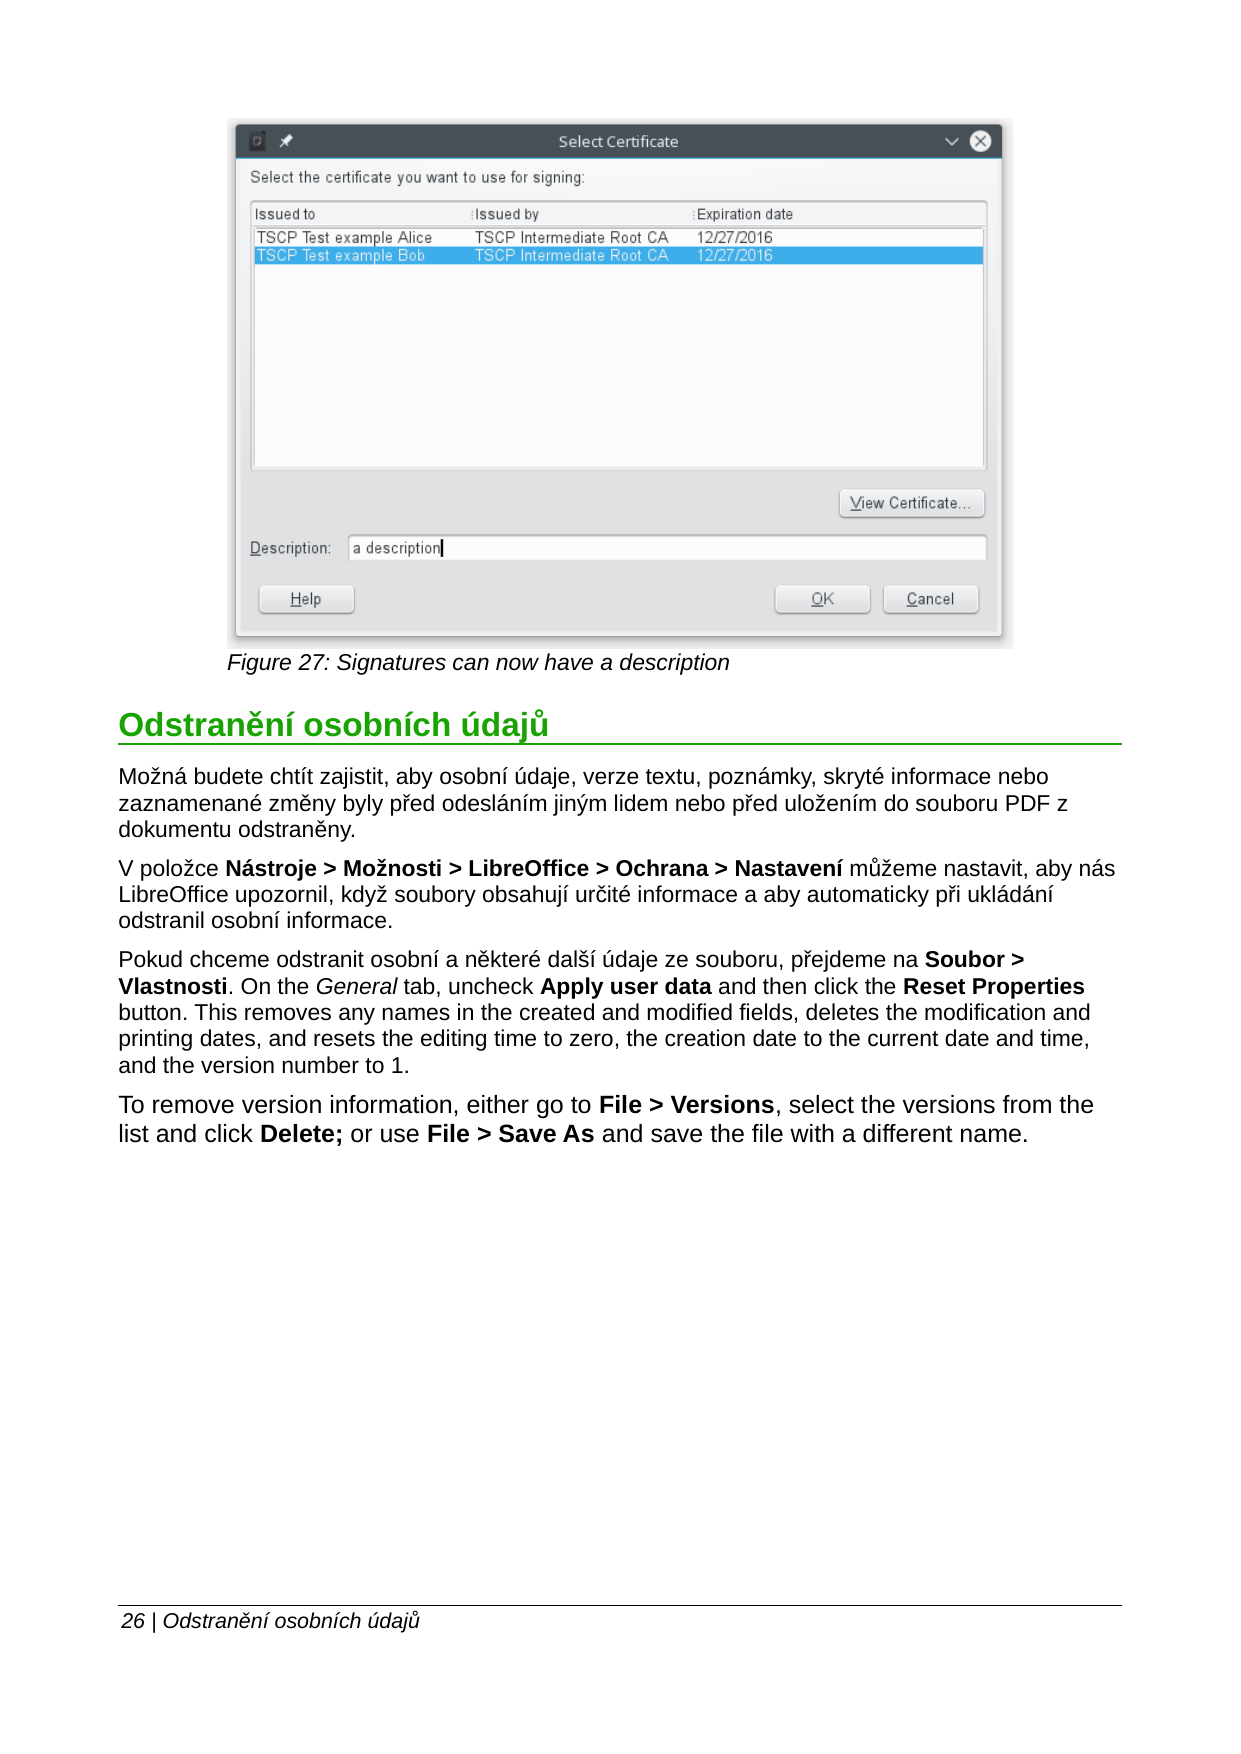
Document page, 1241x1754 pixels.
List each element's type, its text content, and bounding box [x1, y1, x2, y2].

text Figure 27: Signatures can now have a description [227, 649, 1013, 675]
text V položce Nástroje > Možnosti > LibreOffice > Ochrana > Nastavení můžeme nastavit, aby nás LibreOffice upozornil, když soubory obsahují určité informace a aby automaticky při ukládání odstranil osobní informace. [118, 855, 1122, 934]
picture [226, 118, 1014, 649]
subtitle Odstranění osobních údajů [118, 705, 1122, 743]
text Možná budete chtít zajistit, aby osobní údaje, verze textu, poznámky, skryté informace nebo zaznamenané změny byly před odesláním jiným lidem nebo před uložením do souboru PDF z dokumentu odstraněny. [118, 763, 1122, 842]
text Pokud chceme odstranit osobní a některé další údaje ze souboru, přejdeme na Soubor > Vlastnosti. On the General tab, uncheck Apply user data and then click the Reset Properties button. This removes any names in the created and modified fields, deletes the modification and printing dates, and resets the editing time to zero, the creation date to the current date and time, and the version number to 1. [118, 946, 1122, 1078]
text To remove version information, either go to File > Versions, select the versions from the list and click Delete; or use File > Save As and save the file with a different name. [118, 1091, 1122, 1148]
